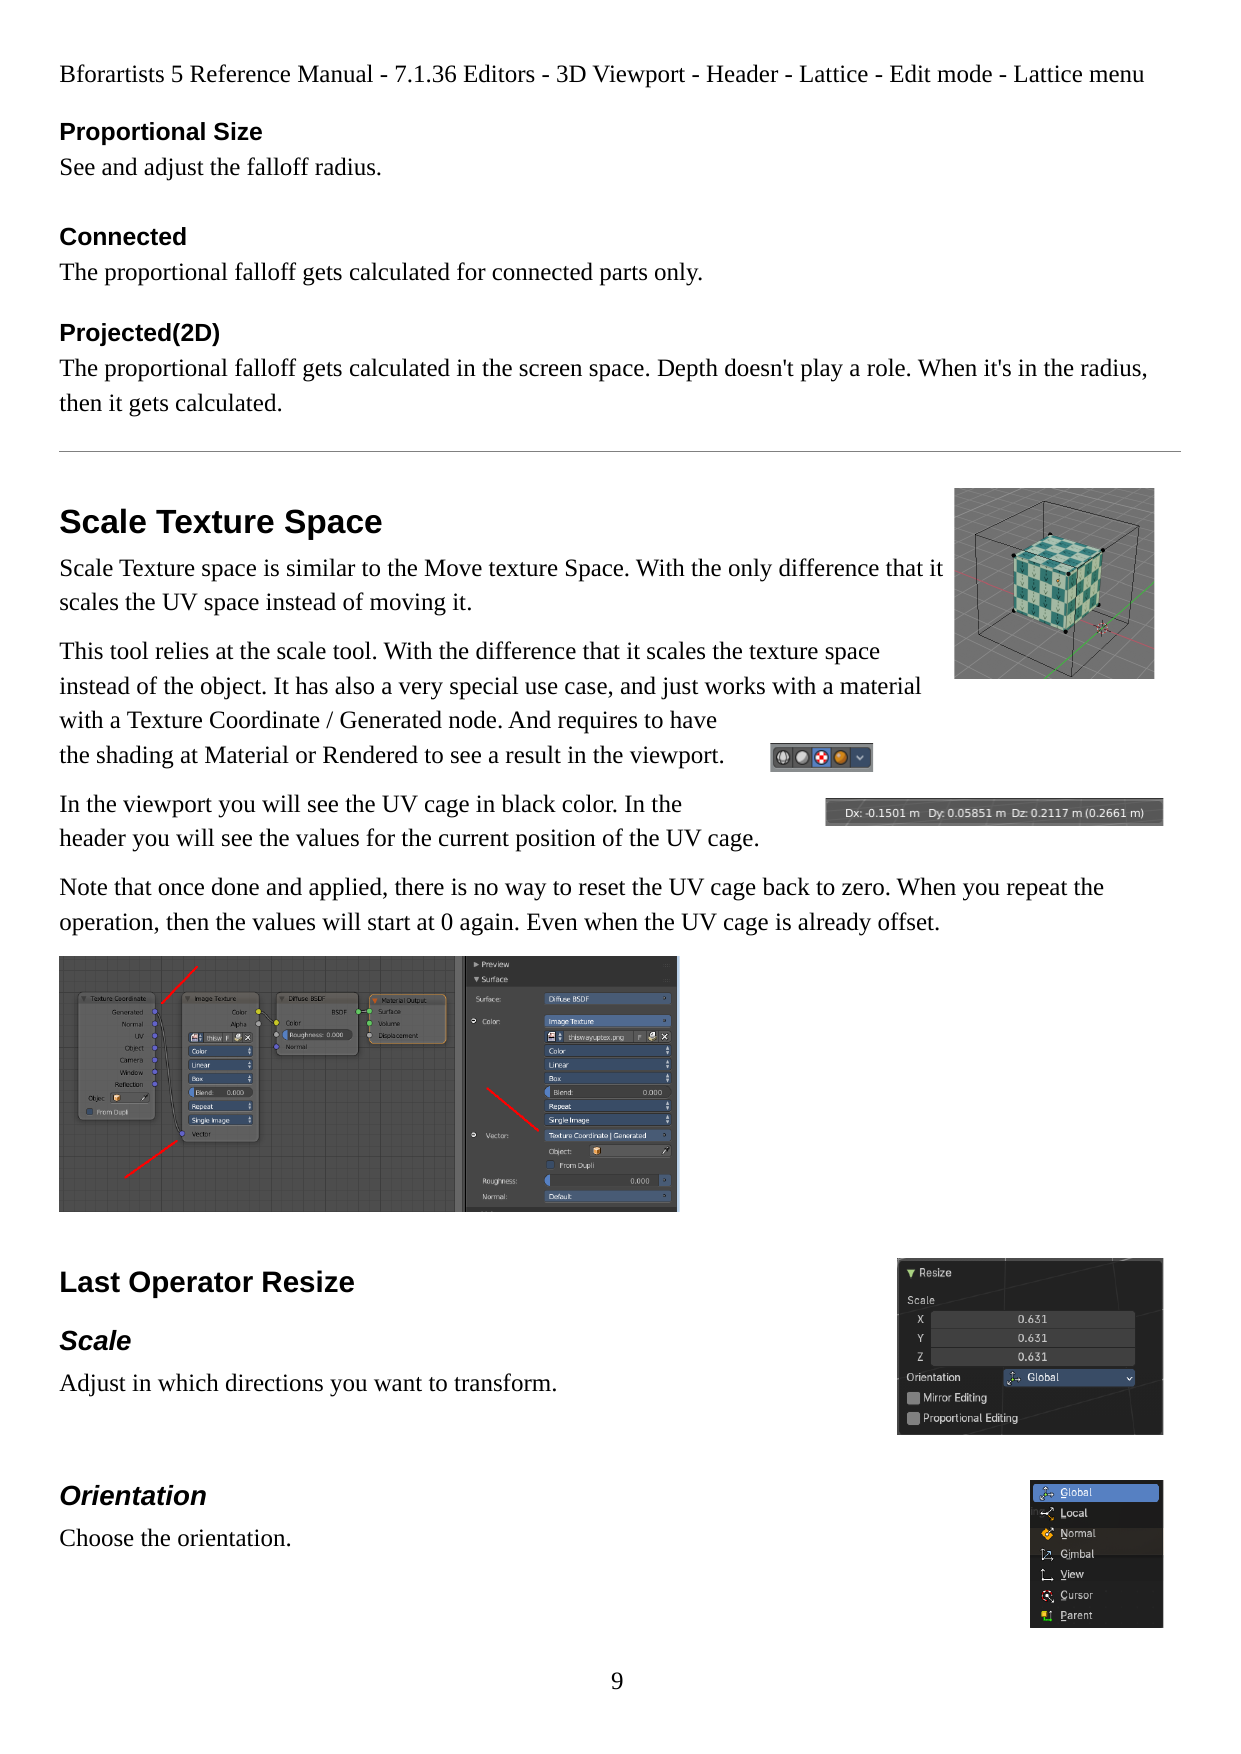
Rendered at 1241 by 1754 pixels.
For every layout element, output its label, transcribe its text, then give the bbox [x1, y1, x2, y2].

subtitle Orientation [59, 1479, 1181, 1511]
picture [954, 488, 1155, 679]
subtitle Scale [59, 1324, 897, 1356]
text In the viewport you will see the UV cage in black color. In the header you will see the values for the current position of the UV cage. [59, 789, 1181, 852]
subtitle Scale Texture Space [59, 502, 954, 540]
text This tool relies at the scale tool. With the difference that it scales the texture space instead of the object. It has also a very special use case, and just works with a material with a Texture Coordinate / Generated node. And requires to have the shading at Material or Rendered to see a result in the viewport. [59, 636, 1181, 769]
text [1164, 1523, 1181, 1552]
text The proportional falloff gets calculated in the screen space. Depth doesn't play a role. When it's in the radius, then it gets calculated. [59, 353, 1181, 416]
subtitle [1164, 1324, 1181, 1356]
picture [770, 743, 874, 772]
picture [825, 798, 1164, 826]
text Scale Texture space is similar to the Move texture Space. With the only difference that it scales the UV space instead of moving it. [59, 553, 954, 616]
text Note that once done and applied, there is no way to reset the UV cage back to zero. When you repeat the operation, then the values will start at 0 again. Even when the UV cage is already offset. [59, 872, 1181, 936]
subtitle Last Operator Resize [59, 1265, 897, 1299]
picture [1030, 1480, 1164, 1628]
picture [897, 1258, 1164, 1435]
picture [59, 956, 680, 1212]
text The proportional falloff gets calculated for connected parts only. [59, 257, 1181, 286]
subtitle Connected [59, 222, 1181, 251]
subtitle Projected(2D) [59, 318, 1181, 347]
text See and adjust the falloff radius. [59, 152, 1181, 181]
text Choose the orientation. [59, 1523, 1030, 1552]
subtitle [1155, 502, 1181, 540]
subtitle [1164, 1265, 1181, 1299]
subtitle Proportional Size [59, 117, 1181, 146]
text Adjust in which directions you want to transform. [59, 1368, 897, 1397]
